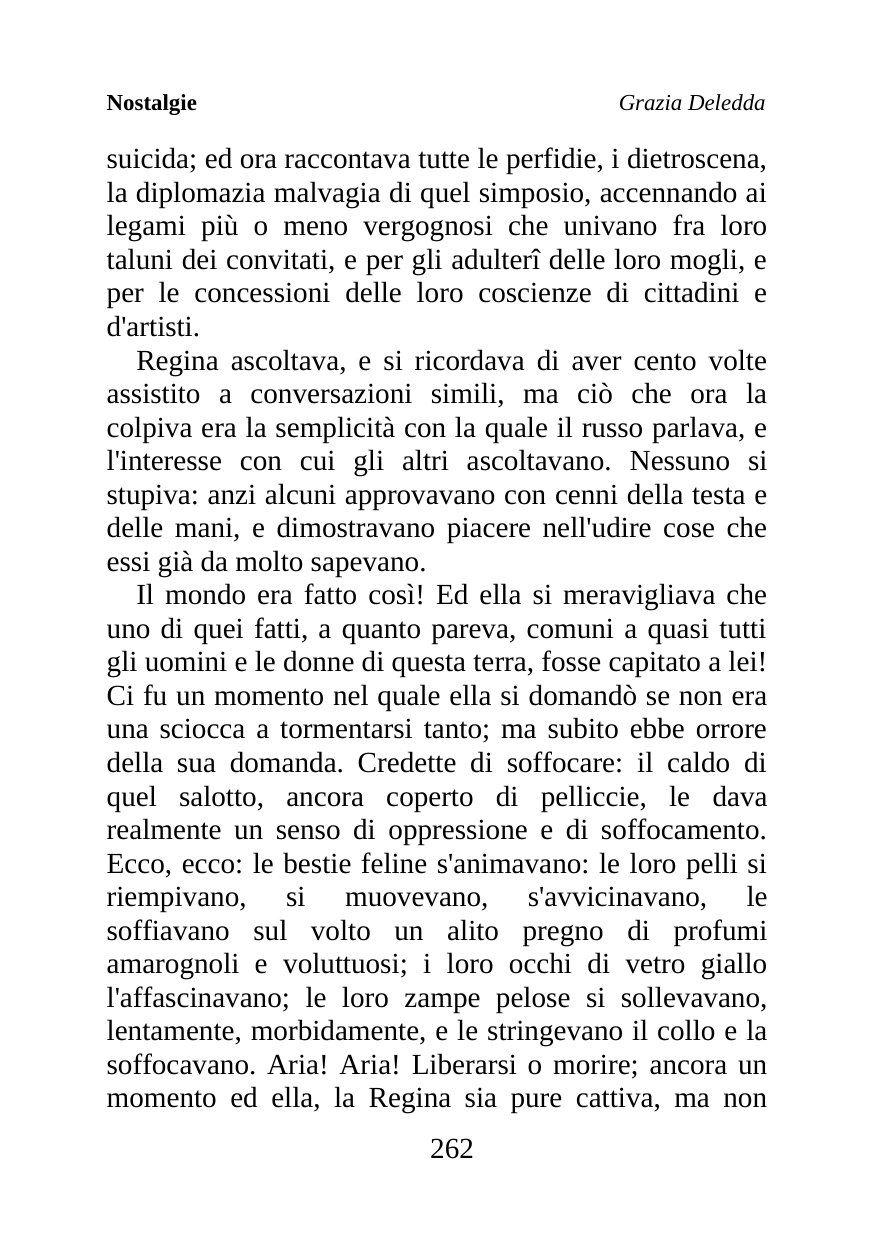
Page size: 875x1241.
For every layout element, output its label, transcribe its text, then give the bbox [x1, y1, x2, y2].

text Il mondo era fatto così! Ed ella si meravigliava che uno di quei fatti, a quanto pareva, comuni a quasi tutti gli uomini e le donne di questa terra, fosse capitato a lei! Ci fu un momento nel quale ella si domandò se non era una sciocca a tormentarsi tanto; ma subito ebbe orrore della sua domanda. Credette di soffocare: il caldo di quel salotto, ancora coperto di pelliccie, le dava realmente un senso di oppressione e di soffocamento. Ecco, ecco: le bestie feline s'animavano: le loro pelli si riempivano, si muovevano, s'avvicinavano, le soffiavano sul volto un alito pregno di profumi amarognoli e voluttuosi; i loro occhi di vetro giallo l'affascinavano; le loro zampe pelose si sollevavano, lentamente, morbidamente, e le stringevano il collo e la soffocavano. Aria! Aria! Liberarsi o morire; ancora un momento ed ella, la Regina sia pure cattiva, ma non [106, 577, 768, 1114]
text suicida; ed ora raccontava tutte le perfidie, i dietroscena, la diplomazia malvagia di quel simposio, accennando ai legami più o meno vergognosi che univano fra loro taluni dei convitati, e per gli adulterî delle loro mogli, e per le concessioni delle loro coscienze di cittadini e d'artisti. [106, 141, 768, 343]
text Regina ascoltava, e si ricordava di aver cento volte assistito a conversazioni simili, ma ciò che ora la colpiva era la semplicità con la quale il russo parlava, e l'interesse con cui gli altri ascoltavano. Nessuno si stupiva: anzi alcuni approvavano con cenni della testa e delle mani, e dimostravano piacere nell'udire cose che essi già da molto sapevano. [106, 343, 768, 577]
